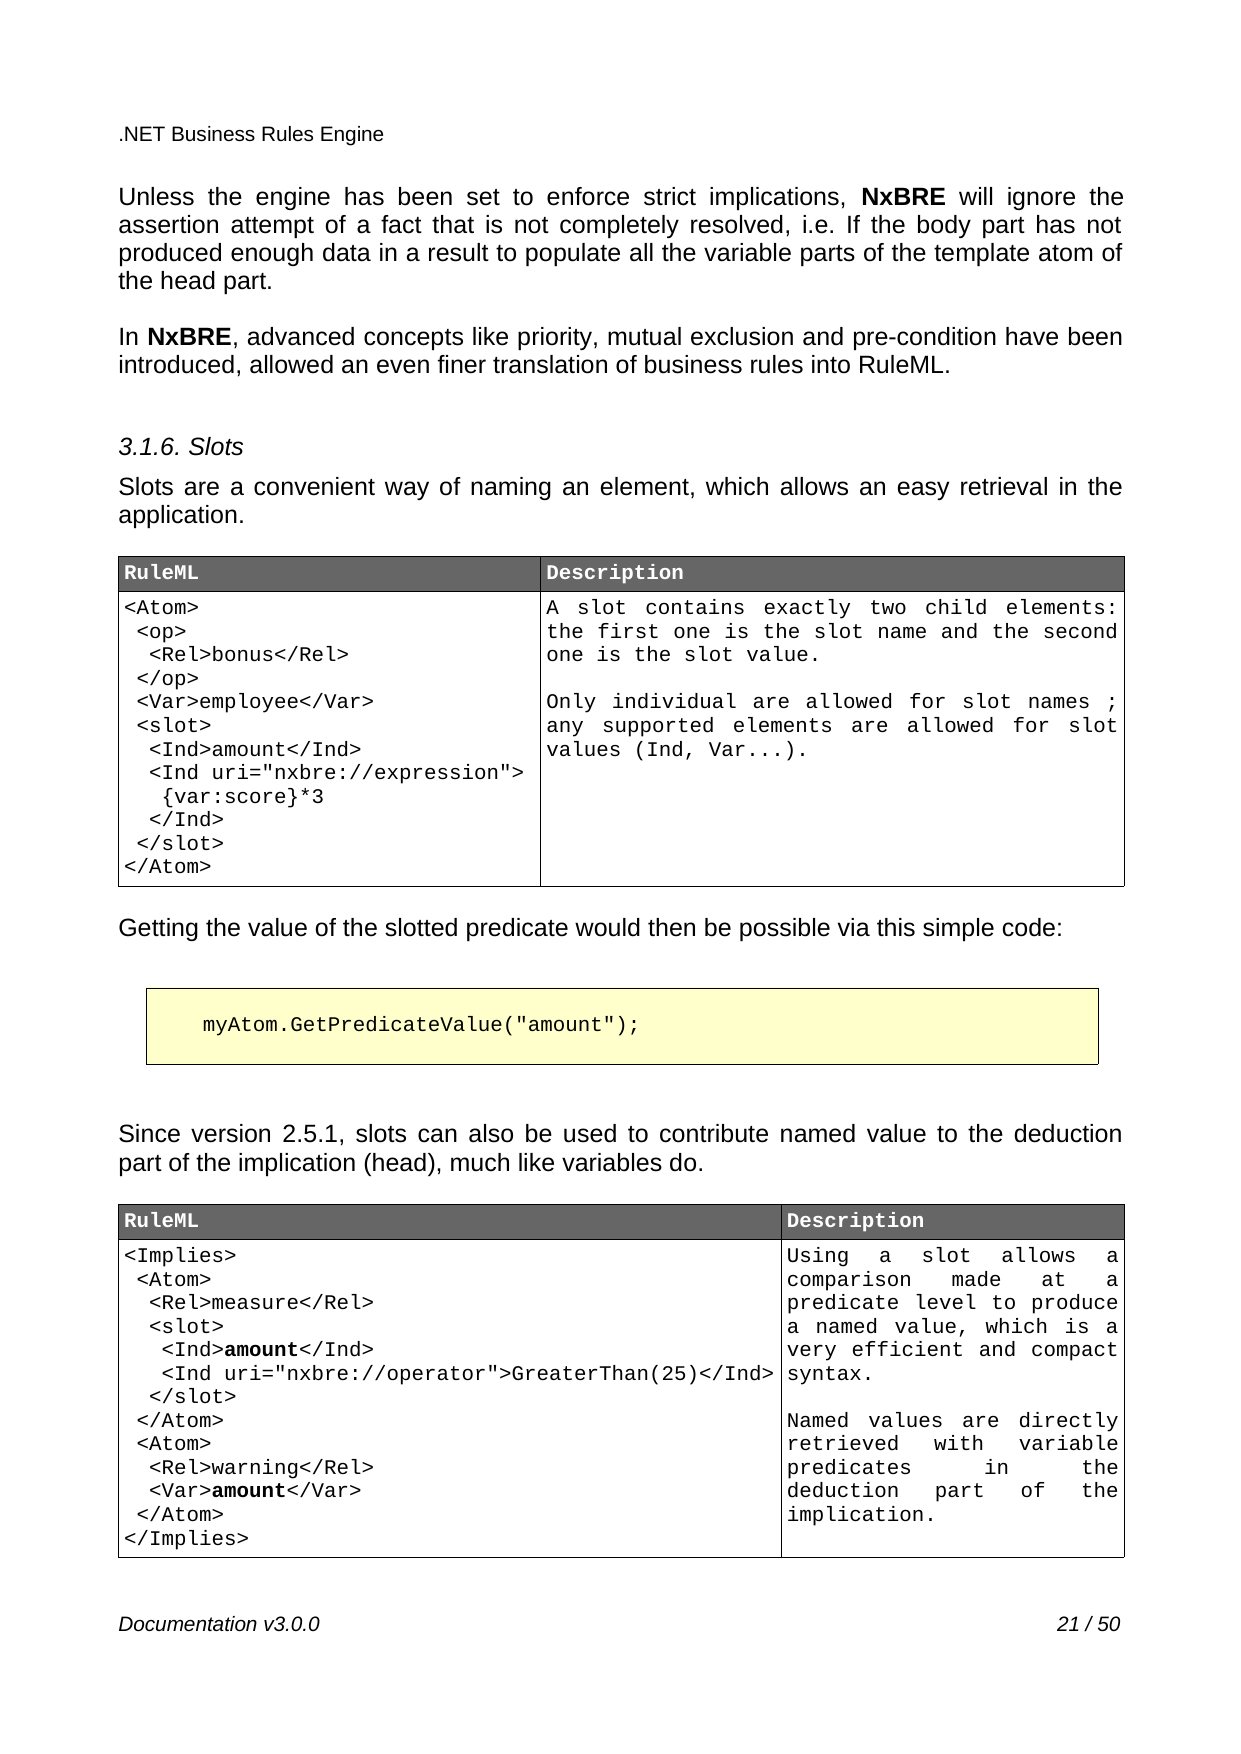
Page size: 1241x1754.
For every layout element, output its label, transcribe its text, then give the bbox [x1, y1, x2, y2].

table_header Description [782, 1205, 1124, 1239]
table_header Description [541, 557, 1124, 591]
table_header RuleML [119, 1205, 781, 1239]
table_cell <Atom> <op> <Rel>bonus</Rel> </op> <Var>employee</Var> <slot> <Ind>amount</Ind> <Ind uri="nxbre://expression"> {var:score}*3 </Ind> </slot> </Atom> [119, 592, 540, 886]
subtitle Slots [118, 432, 1124, 460]
text myAtom.GetPredicateValue("amount"); [147, 1011, 1098, 1034]
text In NxBRE, advanced concepts like priority, mutual exclusion and pre-condition have been introduced, allowed an even finer translation of business rules into RuleML. [118, 323, 1124, 379]
text Unless the engine has been set to enforce strict implications, NxBRE will ignore the assertion attempt of a fact that is not completely resolved, i.e. If the body part has not produced enough data in a result to populate all the variable parts of the template atom of the head part. [118, 183, 1124, 295]
table_cell <Implies> <Atom> <Rel>measure</Rel> <slot> <Ind>amount</Ind> <Ind uri="nxbre://operator">GreaterThan(25)</Ind> </slot> </Atom> <Atom> <Rel>warning</Rel> <Var>amount</Var> </Atom> </Implies> [119, 1240, 781, 1557]
table_cell Using a slot allows a comparison made at a predicate level to produce a named value, which is a very efficient and compact syntax. Named values are directly retrieved with variable predicates in the deduction part of the implication. [782, 1240, 1124, 1557]
table_header RuleML [119, 557, 540, 591]
table_cell A slot contains exactly two child elements: the first one is the slot name and the second one is the slot value. Only individual are allowed for slot names ; any supported elements are allowed for slot values (Ind, Var...). [541, 592, 1124, 886]
text Slots are a convenient way of naming an element, which allows an easy retrieval in the application. [118, 473, 1124, 529]
text Since version 2.5.1, slots can also be used to contribute named value to the deduction part of the implication (head), much like variables do. [118, 1120, 1124, 1176]
text Getting the value of the slotted predicate would then be possible via this simple code: [118, 914, 1124, 942]
